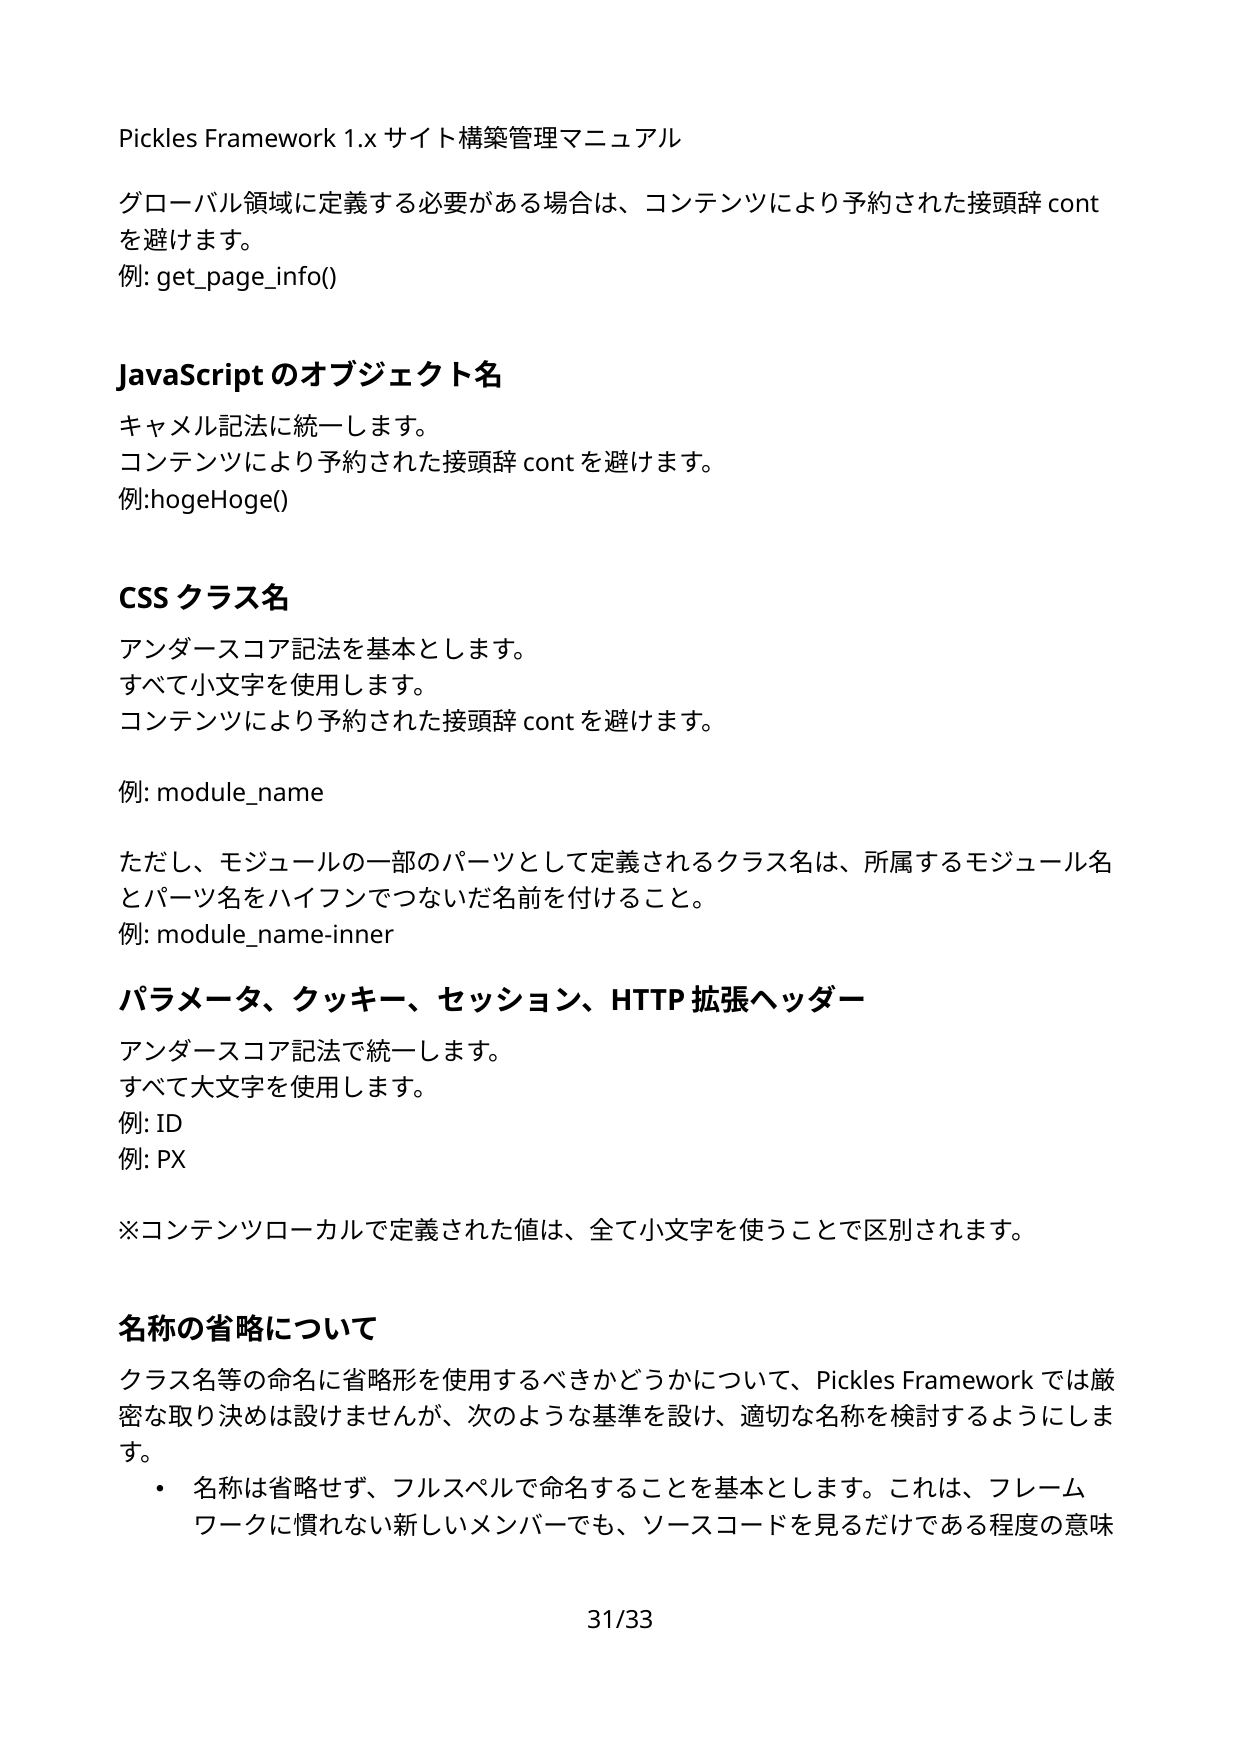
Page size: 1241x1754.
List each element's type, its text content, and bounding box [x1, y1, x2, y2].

text コンテンツにより予約された接頭辞contを避けます。 [118, 443, 1122, 479]
text ※コンテンツローカルで定義された値は、全て小文字を使うことで区別されます。 [118, 1210, 1122, 1246]
text 例: ID [118, 1103, 1122, 1140]
subtitle 名称の省略について [118, 1305, 1122, 1348]
text 例: module_name [118, 772, 1122, 808]
text アンダースコア記法で統一します。 [118, 1031, 1122, 1067]
subtitle JavaScriptのオブジェクト名 [118, 352, 1122, 394]
text 例: module_name-inner [118, 915, 1122, 951]
subtitle パラメータ、クッキー、セッション、HTTP拡張ヘッダー [118, 976, 1122, 1018]
text キャメル記法に統一します。 [118, 407, 1122, 443]
subtitle CSSクラス名 [118, 574, 1122, 617]
text クラス名等の命名に省略形を使用するべきかどうかについて、Pickles Framework では厳密な取り決めは設けませんが、次のような基準を設け、適切な名称を検討するようにします。 [118, 1360, 1122, 1469]
text ただし、モジュールの一部のパーツとして定義されるクラス名は、所属するモジュール名とパーツ名をハイフンでつないだ名前を付けること。 [118, 842, 1122, 915]
text 例:hogeHoge() [118, 479, 1122, 515]
text すべて大文字を使用します。 [118, 1067, 1122, 1103]
list 名称は省略せず、フルスペルで命名することを基本とします。これは、フレームワークに慣れない新しいメンバーでも、ソースコードを見るだけである程度の意味 [156, 1469, 1122, 1541]
text グローバル領域に定義する必要がある場合は、コンテンツにより予約された接頭辞contを避けます。 [118, 184, 1122, 256]
text 例: get_page_info() [118, 256, 1122, 293]
text アンダースコア記法を基本とします。 [118, 629, 1122, 666]
text コンテンツにより予約された接頭辞contを避けます。 [118, 702, 1122, 738]
text 例: PX [118, 1140, 1122, 1176]
text すべて小文字を使用します。 [118, 666, 1122, 702]
